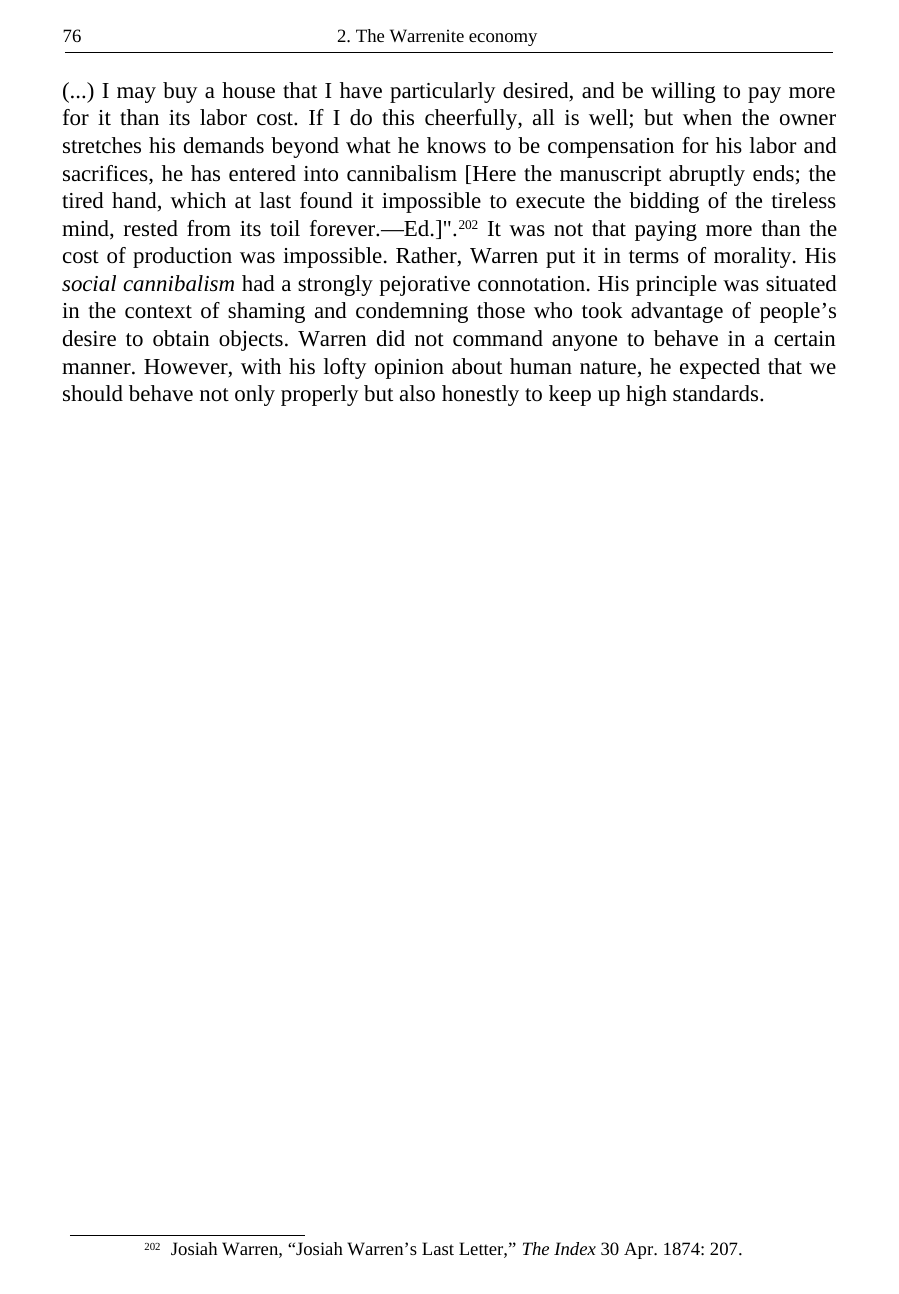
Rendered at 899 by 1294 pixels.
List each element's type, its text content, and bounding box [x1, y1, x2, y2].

text 2. The Warrenite economy [337, 25, 562, 46]
text 202 Josiah Warren, “Josiah Warren’s Last Letter,” The Index 30 Apr. 1874: 207. [102, 1238, 743, 1259]
text (...) I may buy a house that I have particularly desired, and be willing to pay more for it than its labor cost. If I do this cheerfully, all is well; but when the owner stretches his demands beyond what he knows to be compensation for his labor and sacrifices, he has entered into cannibalism [Here the manuscript abruptly ends; the tired hand, which at last found it impossible to execute the bidding of the tireless mind, rested from its toil forever.—Ed.]".202 It was not that paying more than the cost of production was impossible. Rather, Warren put it in terms of morality. His social cannibalism had a strongly pejorative connotation. His principle was situated in the context of shaming and condemning those who took advantage of people’s desire to obtain objects. Warren did not command anyone to behave in a certain manner. However, with his lofty opinion about human nature, he expected that we should behave not only properly but also honestly to keep up high standards. [62, 77, 838, 407]
text 76 [62, 25, 86, 47]
